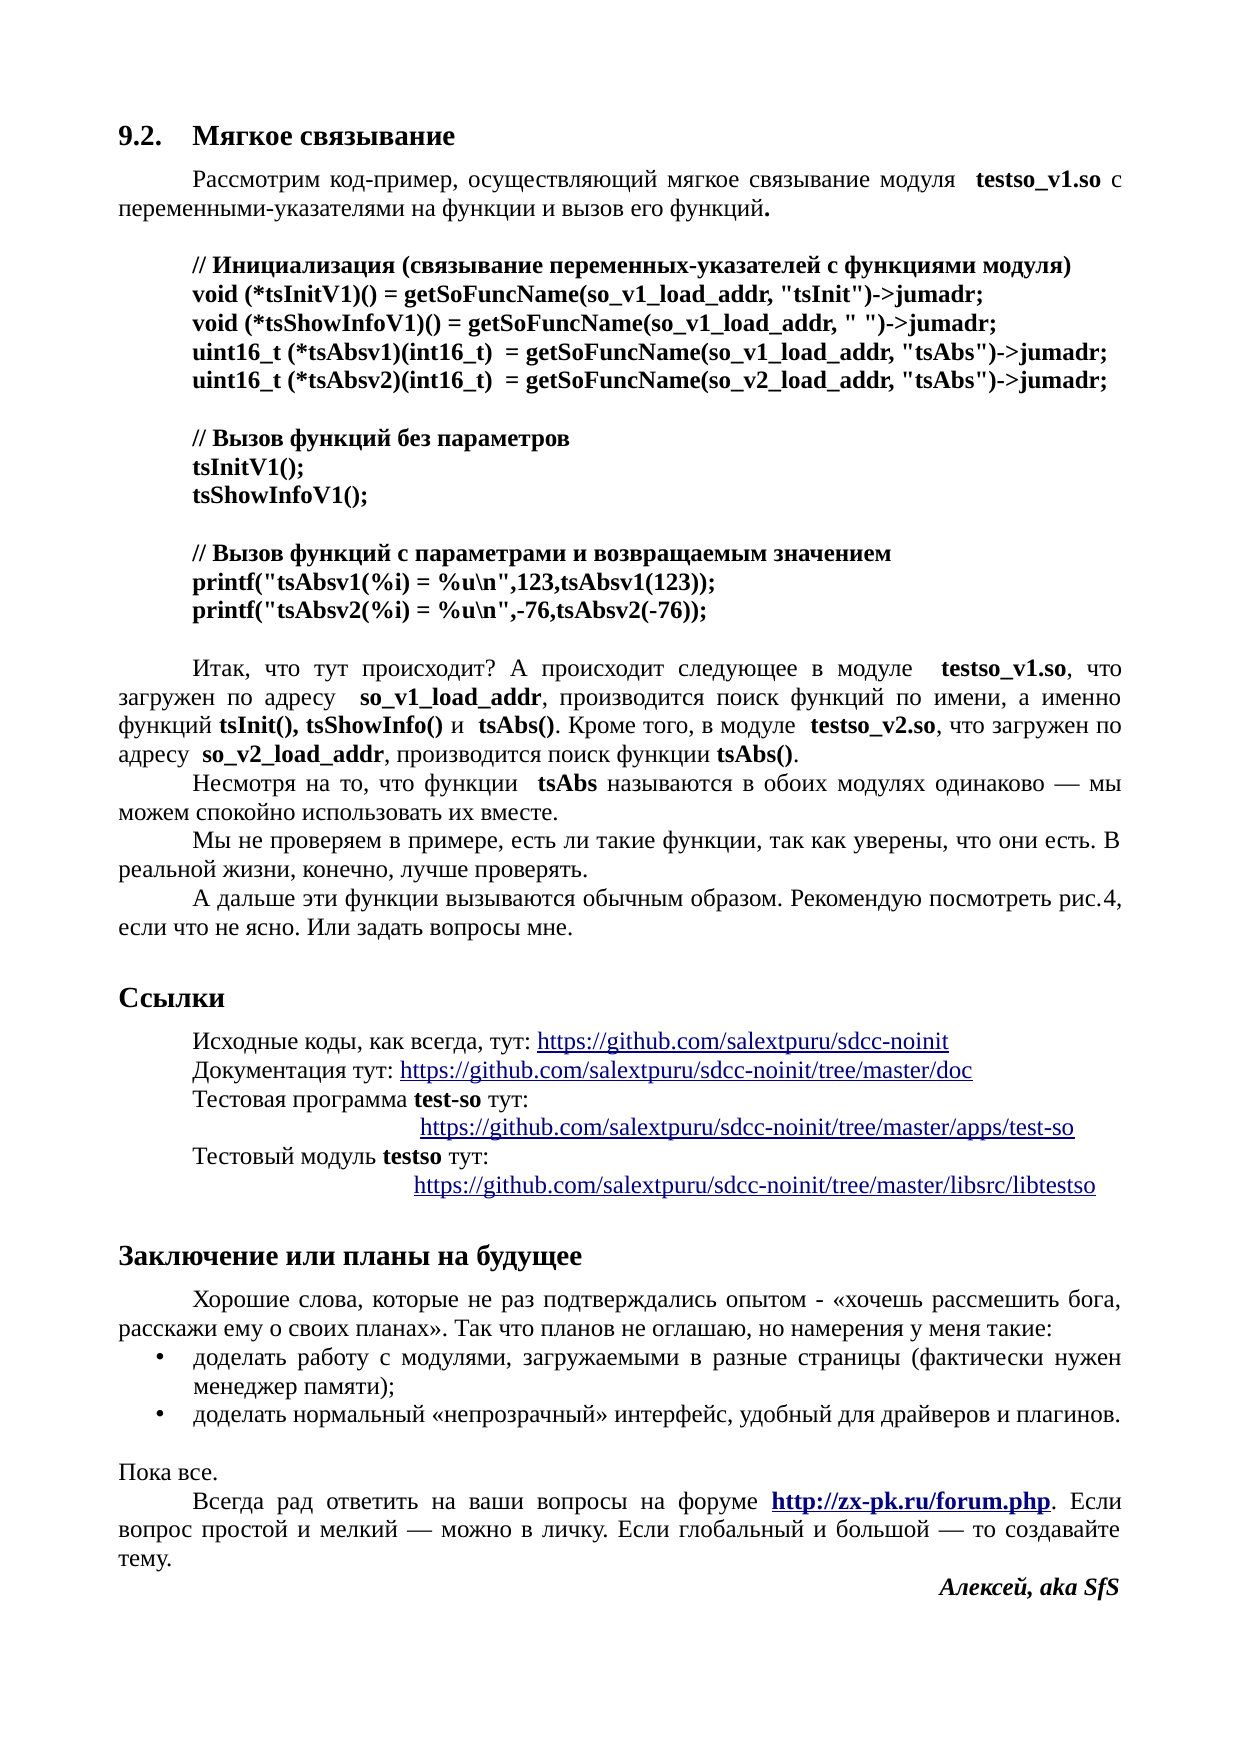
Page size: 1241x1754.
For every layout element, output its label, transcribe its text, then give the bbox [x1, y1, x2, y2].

subtitle Мягкое связывание [118, 118, 1122, 152]
text // Инициализация (связывание переменных-указателей с функциями модуля) [118, 250, 1122, 279]
text Исходные коды, как всегда, тут: https://github.com/salextpuru/sdcc-noinit [118, 1026, 1122, 1055]
text Алексей, aka SfS [118, 1572, 1122, 1601]
text Пока все. [118, 1457, 1122, 1486]
text Рассмотрим код-пример, осуществляющий мягкое связывание модуля testso_v1.so с переменными-указателями на функции и вызов его функций. [118, 164, 1122, 222]
subtitle Заключение или планы на будущее [118, 1238, 1122, 1272]
text Итак, что тут происходит? А происходит следующее в модуле testso_v1.so, что загружен по адресу so_v1_load_addr, производится поиск функций по имени, а именно функций tsInit(), tsShowInfo() и tsAbs(). Кроме того, в модуле testso_v2.so, что загружен по адресу so_v2_load_addr, производится поиск функции tsAbs(). [118, 653, 1122, 768]
text tsInitV1(); [118, 452, 1122, 480]
text printf("tsAbsv1(%i) = %u\n",123,tsAbsv1(123)); [118, 567, 1122, 595]
text А дальше эти функции вызываются обычным образом. Рекомендую посмотреть рис.4, если что не ясно. Или задать вопросы мне. [118, 883, 1122, 940]
text Всегда рад ответить на ваши вопросы на форуме http://zx-pk.ru/forum.php. Если вопрос простой и мелкий — можно в личку. Если глобальный и большой — то создавайте тему. [118, 1486, 1122, 1572]
text Тестовая программа test-so тут: [118, 1084, 1122, 1112]
text tsShowInfoV1(); [118, 480, 1122, 509]
text void (*tsInitV1)() = getSoFuncName(so_v1_load_addr, "tsInit")->jumadr; [118, 279, 1122, 308]
subtitle Ссылки [118, 980, 1122, 1014]
text void (*tsShowInfoV1)() = getSoFuncName(so_v1_load_addr, " ")->jumadr; [118, 308, 1122, 337]
text https://github.com/salextpuru/sdcc-noinit/tree/master/apps/test-so [118, 1112, 1122, 1141]
text // Вызов функций без параметров [118, 423, 1122, 452]
text Хорошие слова, которые не раз подтверждались опытом - «хочешь рассмешить бога, расскажи ему о своих планах». Так что планов не оглашаю, но намерения у меня такие: [118, 1284, 1122, 1342]
text uint16_t (*tsAbsv2)(int16_t) = getSoFuncName(so_v2_load_addr, "tsAbs")->jumadr; [118, 365, 1122, 394]
text Несмотря на то, что функции tsAbs называются в обоих модулях одинаково — мы можем спокойно использовать их вместе. [118, 768, 1122, 825]
text https://github.com/salextpuru/sdcc-noinit/tree/master/libsrc/libtestso [118, 1170, 1122, 1199]
list доделать работу с модулями, загружаемыми в разные страницы (фактически нужен менеджер памяти); [156, 1342, 1122, 1399]
text // Вызов функций с параметрами и возвращаемым значением [118, 538, 1122, 567]
text Документация тут: https://github.com/salextpuru/sdcc-noinit/tree/master/doc [118, 1055, 1122, 1084]
text printf("tsAbsv2(%i) = %u\n",-76,tsAbsv2(-76)); [118, 595, 1122, 624]
text Тестовый модуль testso тут: [118, 1141, 1122, 1170]
list доделать нормальный «непрозрачный» интерфейс, удобный для драйверов и плагинов. [156, 1399, 1122, 1428]
text uint16_t (*tsAbsv1)(int16_t) = getSoFuncName(so_v1_load_addr, "tsAbs")->jumadr; [118, 337, 1122, 365]
text Мы не проверяем в примере, есть ли такие функции, так как уверены, что они есть. В реальной жизни, конечно, лучше проверять. [118, 825, 1122, 883]
